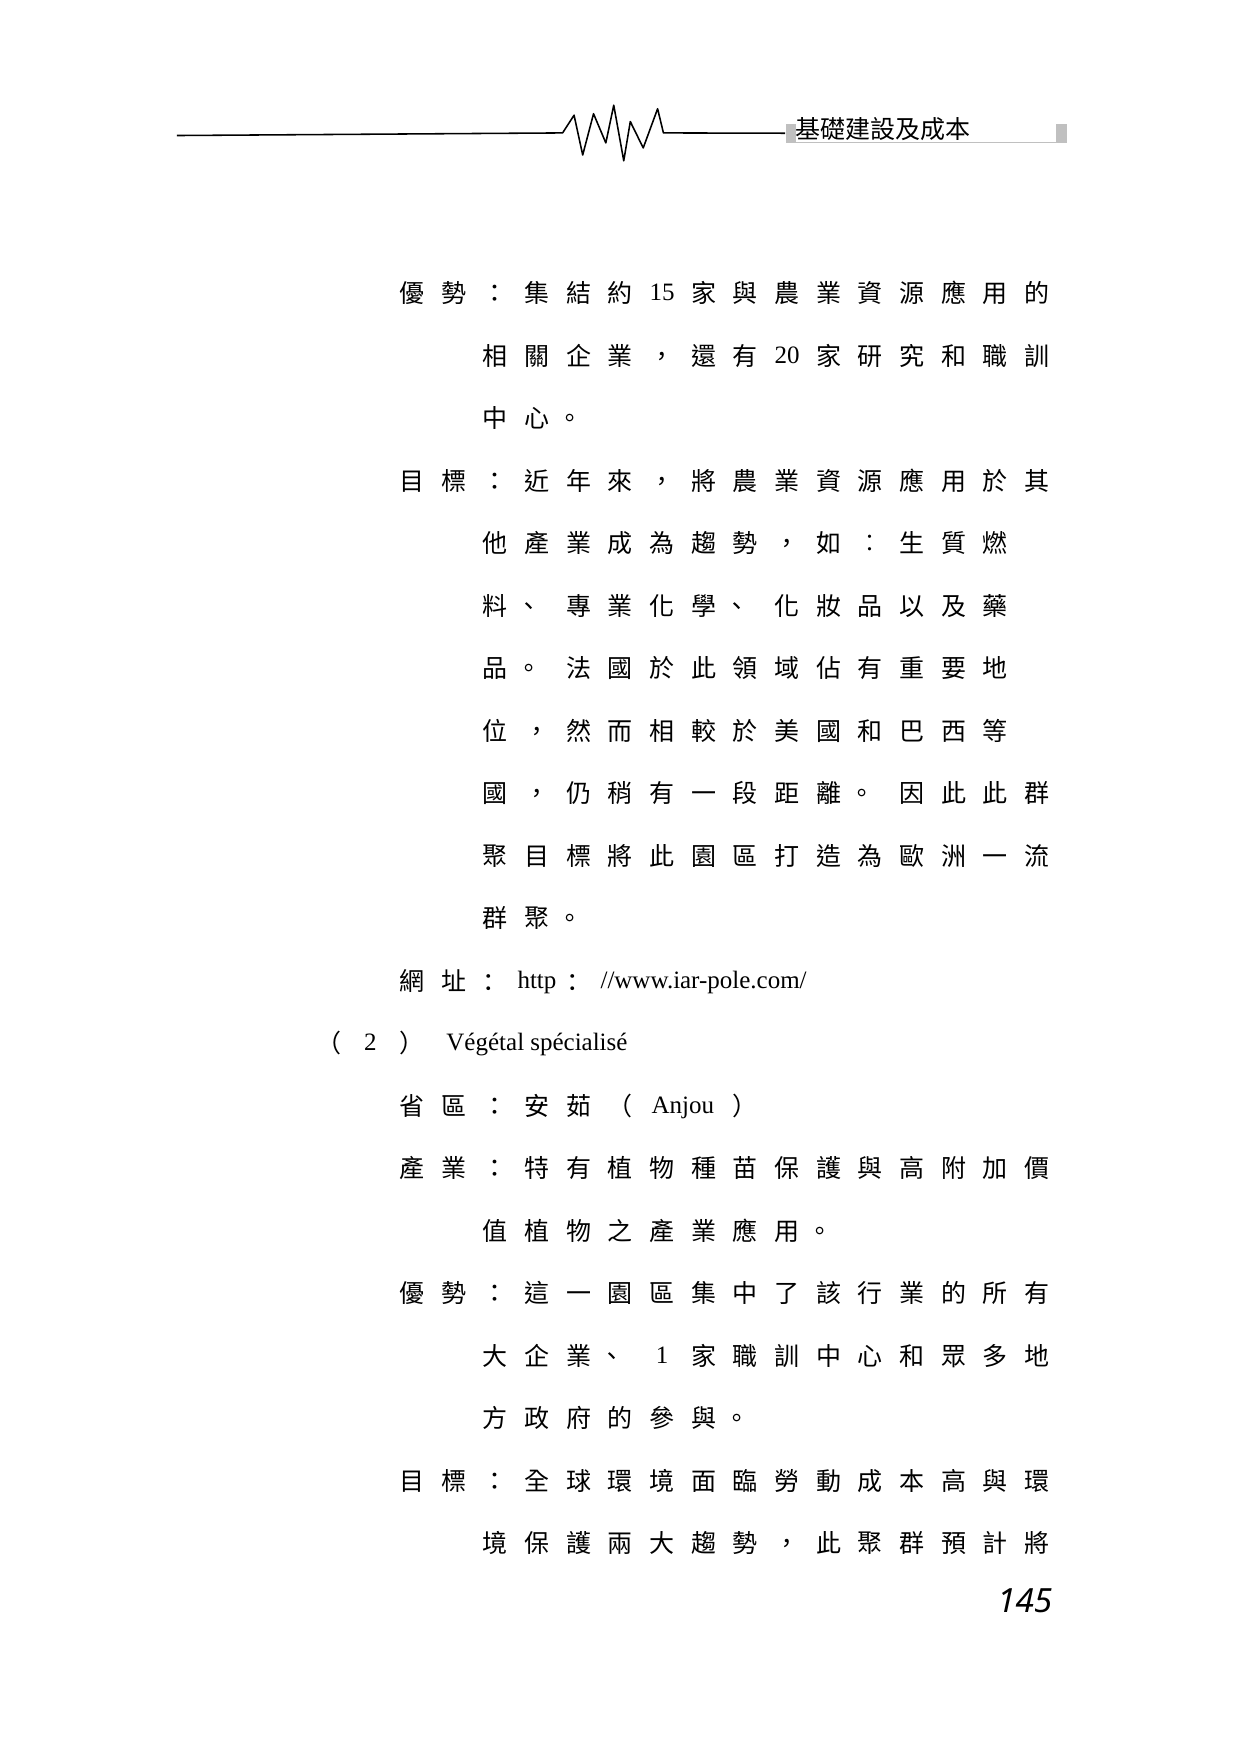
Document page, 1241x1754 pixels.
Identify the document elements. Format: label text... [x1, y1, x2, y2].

text 產業：特有植物種苗保護與高附加價值植物之產業應用。 [367, 1125, 1058, 1250]
text 目標：全球環境面臨勞動成本高與環境保護兩大趨勢，此聚群預計將 [367, 1438, 1058, 1563]
text 網址：http：//www.iar-pole.com/ [367, 938, 1058, 1000]
text 省區：安茹（Anjou） [367, 1063, 1058, 1125]
text 優勢：集結約15家與農業資源應用的相關企業，還有20家研究和職訓中心。 [367, 250, 1058, 438]
text 目標：近年來，將農業資源應用於其他產業成為趨勢，如︰生質燃料、專業化學、化妝品以及藥品。法國於此領域佔有重要地位，然而相較於美國和巴西等國，仍稍有一段距離。因此此群聚目標將此園區打造為歐洲一流群聚。 [367, 438, 1058, 938]
text （2）Végétal spécialisé [306, 1000, 1058, 1063]
text 優勢：這一園區集中了該行業的所有大企業、1家職訓中心和眾多地方政府的參與。 [367, 1250, 1058, 1438]
